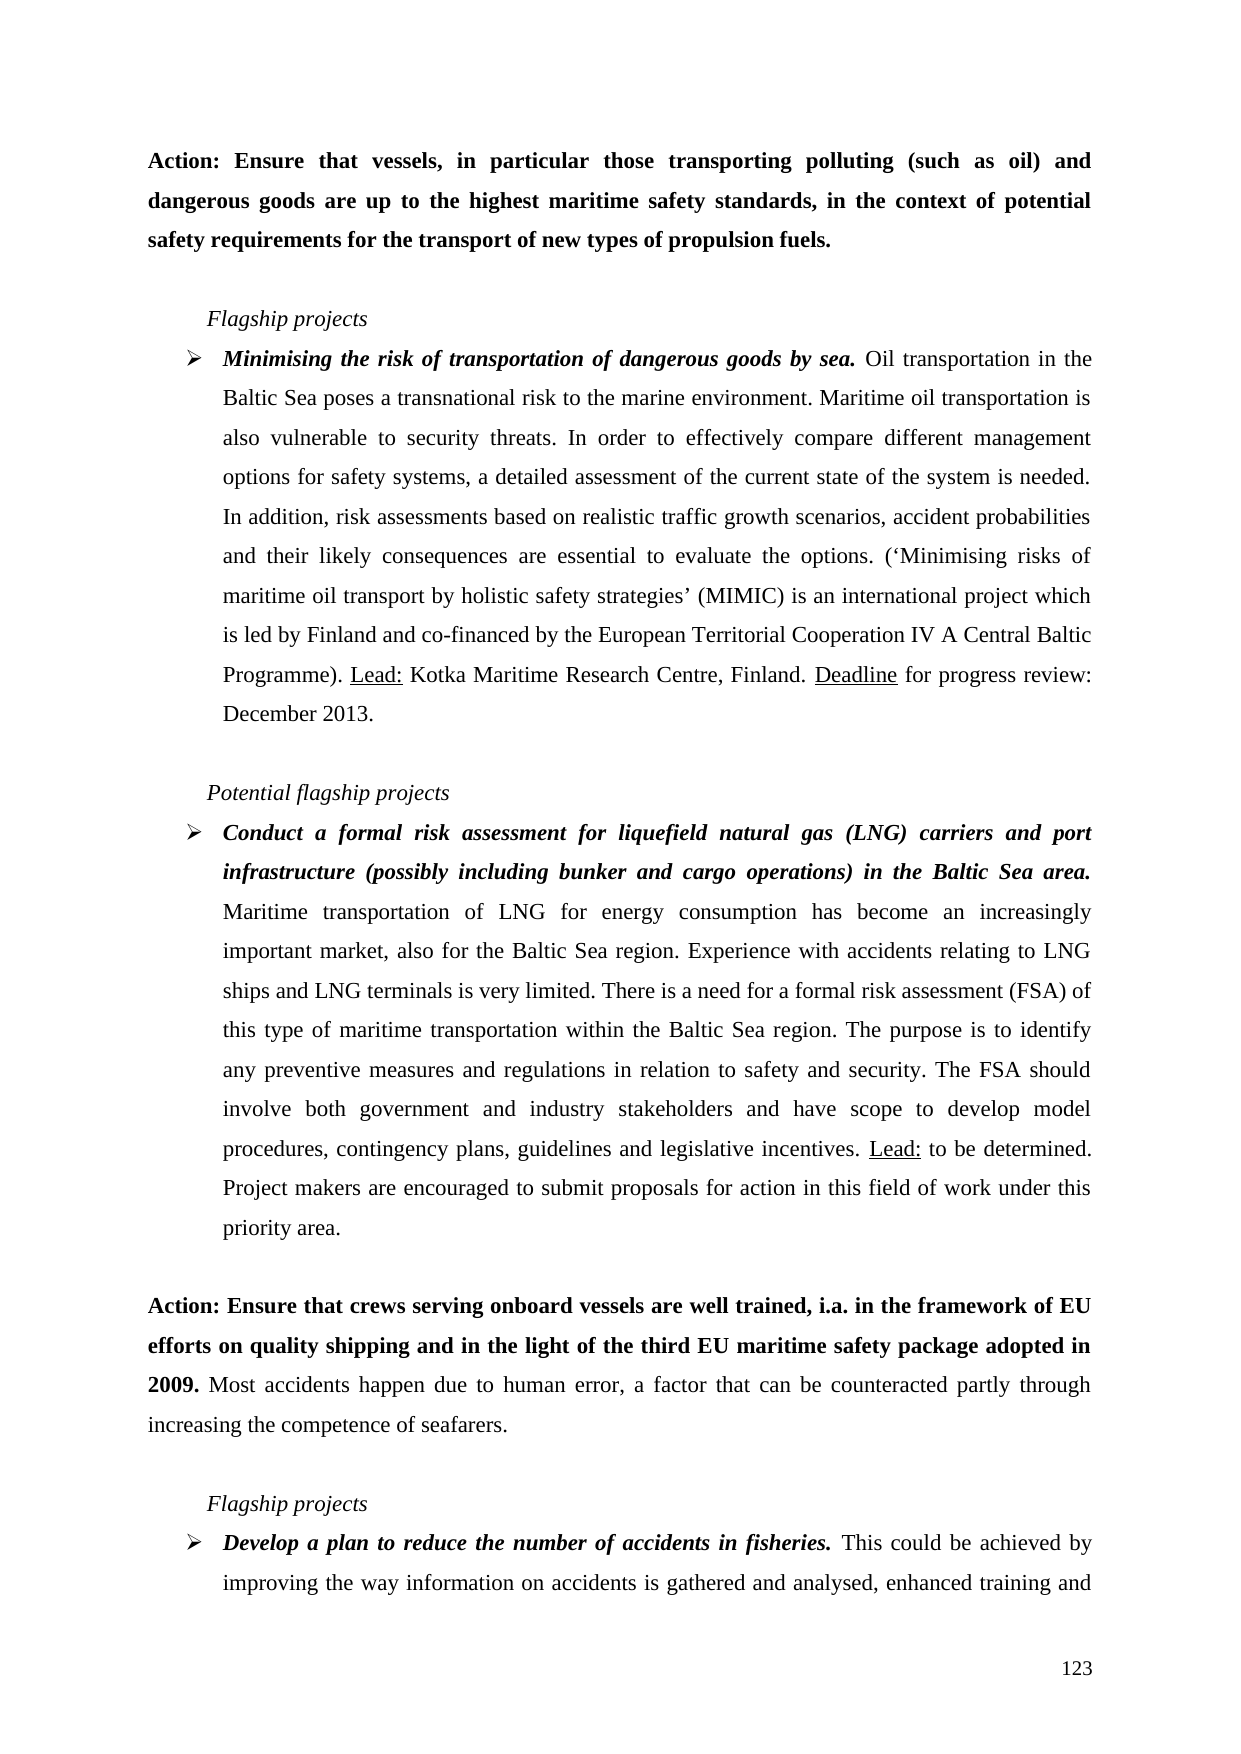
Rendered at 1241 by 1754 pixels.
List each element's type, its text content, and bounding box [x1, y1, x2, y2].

text Flagship projects [148, 1490, 1093, 1516]
text Action: Ensure that crews serving onboard vessels are well trained, i.a. in the framework of EU efforts on quality shipping and in the light of the third EU maritime safety package adopted in 2009. Most accidents happen due to human error, a factor that can be counteracted partly through increasing the competence of seafarers. [148, 1292, 1093, 1437]
list Minimising the risk of transportation of dangerous goods by sea. Oil transportation in the Baltic Sea poses a transnational risk to the marine environment. Maritime oil transportation is also vulnerable to security threats. In order to effectively compare different management options for safety systems, a detailed assessment of the current state of the system is needed. In addition, risk assessments based on realistic traffic growth scenarios, accident probabilities and their likely consequences are essential to evaluate the options. (‘Minimising risks of maritime oil transport by holistic safety strategies’ (MIMIC) is an international project which is led by Finland and co-financed by the European Territorial Cooperation IV A Central Baltic Programme). Lead: Kotka Maritime Research Centre, Finland. Deadline for progress review: December 2013. [185, 345, 1093, 727]
list Conduct a formal risk assessment for liquefield natural gas (LNG) carriers and port infrastructure (possibly including bunker and cargo operations) in the Baltic Sea area. Maritime transportation of LNG for energy consumption has become an increasingly important market, also for the Baltic Sea region. Experience with accidents relating to LNG ships and LNG terminals is very limited. There is a need for a formal risk assessment (FSA) of this type of maritime transportation within the Baltic Sea region. The purpose is to identify any preventive measures and regulations in relation to safety and security. The FSA should involve both government and industry stakeholders and have scope to develop model procedures, contingency plans, guidelines and legislative incentives. Lead: to be determined. Project makers are encouraged to submit proposals for action in this field of work under this priority area. [185, 819, 1093, 1240]
text Potential flagship projects [148, 779, 1093, 806]
list Develop a plan to reduce the number of accidents in fisheries. This could be achieved by improving the way information on accidents is gathered and analysed, enhanced training and [185, 1529, 1093, 1595]
text Action: Ensure that vessels, in particular those transporting polluting (such as oil) and dangerous goods are up to the highest maritime safety standards, in the context of potential safety requirements for the transport of new types of propulsion fuels. [148, 148, 1093, 253]
text Flagship projects [148, 306, 1093, 332]
